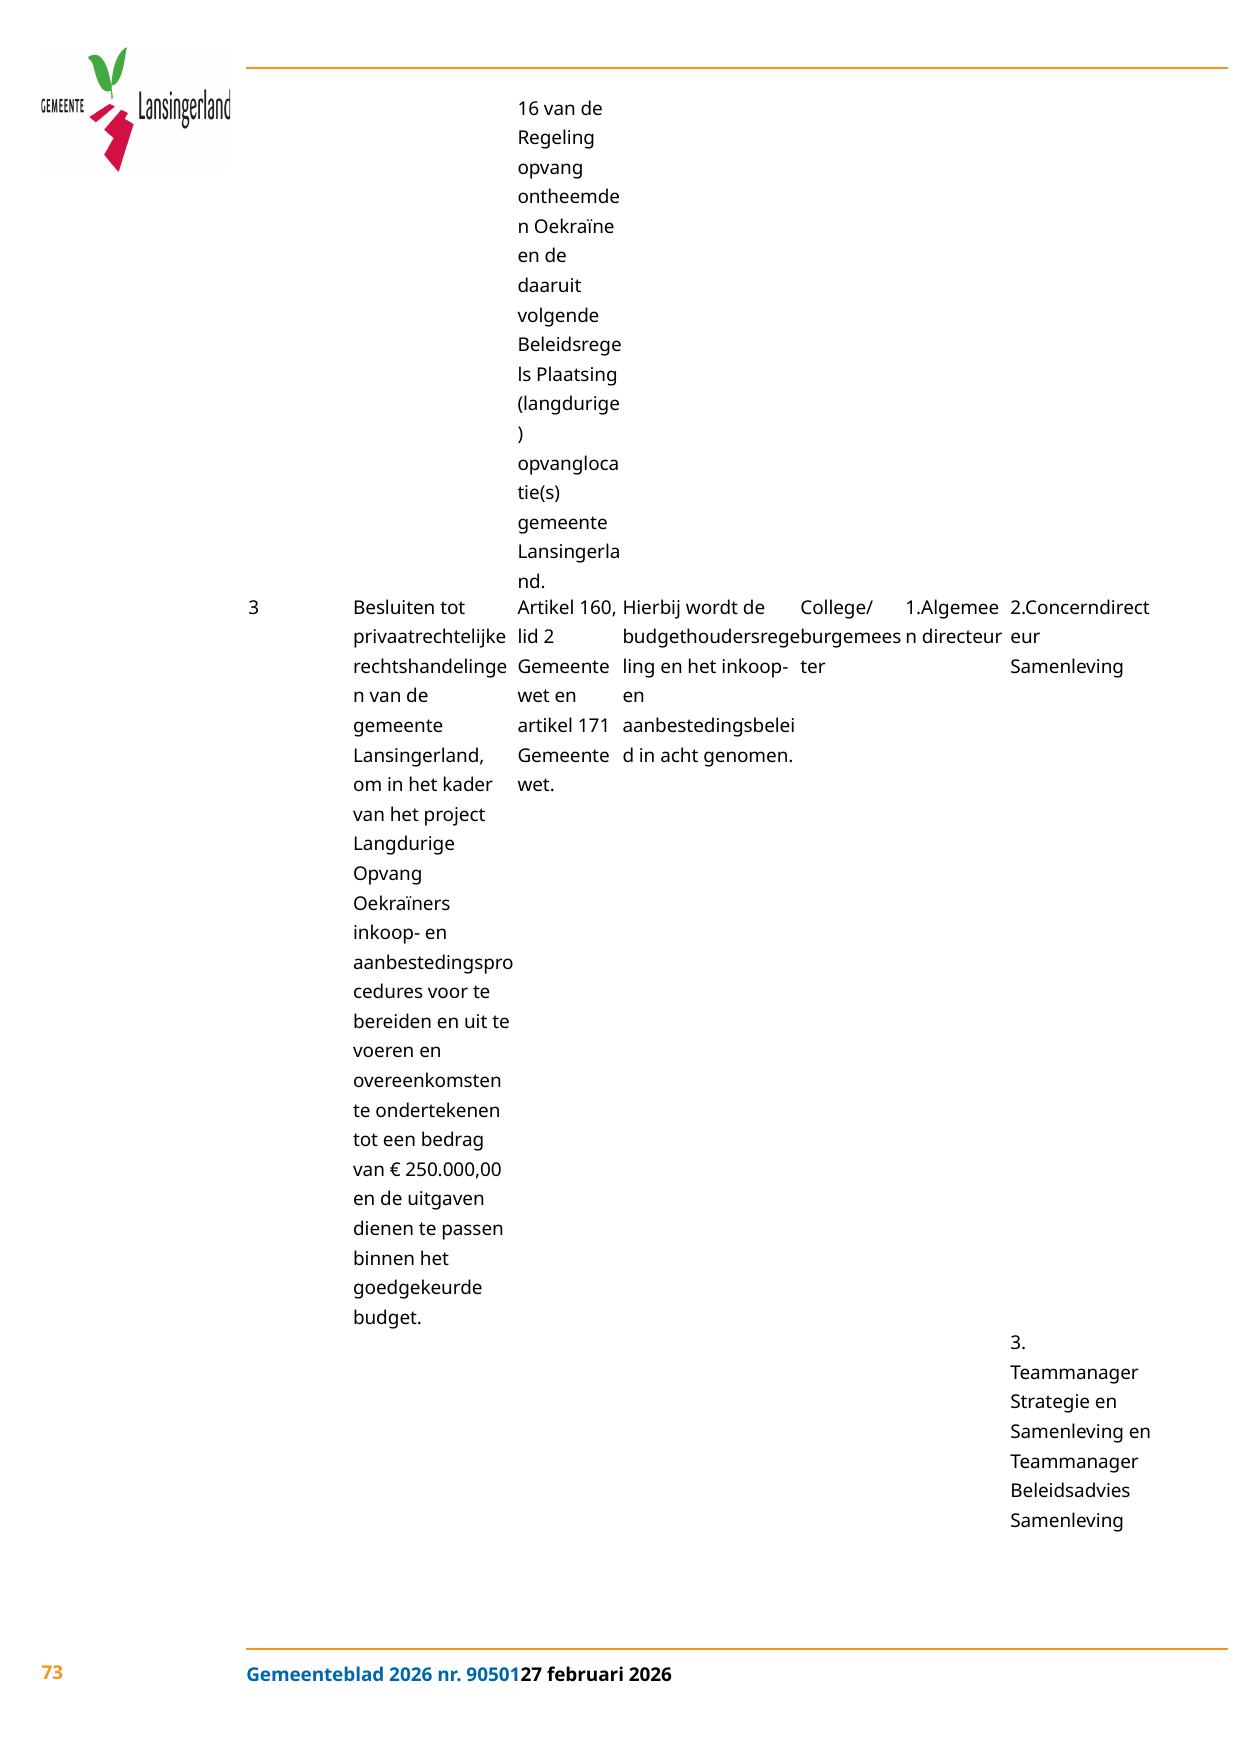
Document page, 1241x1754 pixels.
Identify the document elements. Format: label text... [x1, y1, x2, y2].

table_cell [905, 95, 1010, 594]
table_cell [517, 1330, 622, 1533]
table_cell Besluiten tot privaatrechtelijke rechtshandelingen van de gemeente Lansingerland, om in het kader van het project Langdurige Opvang Oekraïners inkoop- en aanbestedingsprocedures voor te bereiden en uit te voeren en overeenkomsten te ondertekenen tot een bedrag van € 250.000,00 en de uitgaven dienen te passen binnen het goedgekeurde budget. [353, 594, 517, 1329]
picture [41, 47, 231, 172]
table_cell [248, 1330, 353, 1533]
table_cell [905, 1330, 1010, 1533]
table_cell 2.Concerndirecteur Samenleving [1010, 594, 1152, 1329]
table_cell [1010, 95, 1152, 594]
table_cell College/burgemeester [800, 594, 905, 1329]
table_cell 3 [248, 594, 353, 1329]
table_cell [800, 1330, 905, 1533]
table_cell [353, 1330, 517, 1533]
table_cell [353, 95, 517, 594]
table_cell [622, 95, 800, 594]
table_cell [800, 95, 905, 594]
table_cell Hierbij wordt de budgethoudersregeling en het inkoop- en aanbestedingsbeleid in acht genomen. [622, 594, 800, 1329]
table_cell [622, 1330, 800, 1533]
table_cell 1.Algemeen directeur [905, 594, 1010, 1329]
table_cell 3. Teammanager Strategie en Samenleving en Teammanager Beleidsadvies Samenleving [1010, 1330, 1152, 1533]
table_cell [248, 95, 353, 594]
table_cell 16 van de Regeling opvang ontheemden Oekraïne en de daaruit volgende Beleidsregels Plaatsing (langdurige) opvanglocatie(s) gemeente Lansingerland. [517, 95, 622, 594]
table_cell Artikel 160, lid 2 Gemeentewet en artikel 171 Gemeentewet. [517, 594, 622, 1329]
